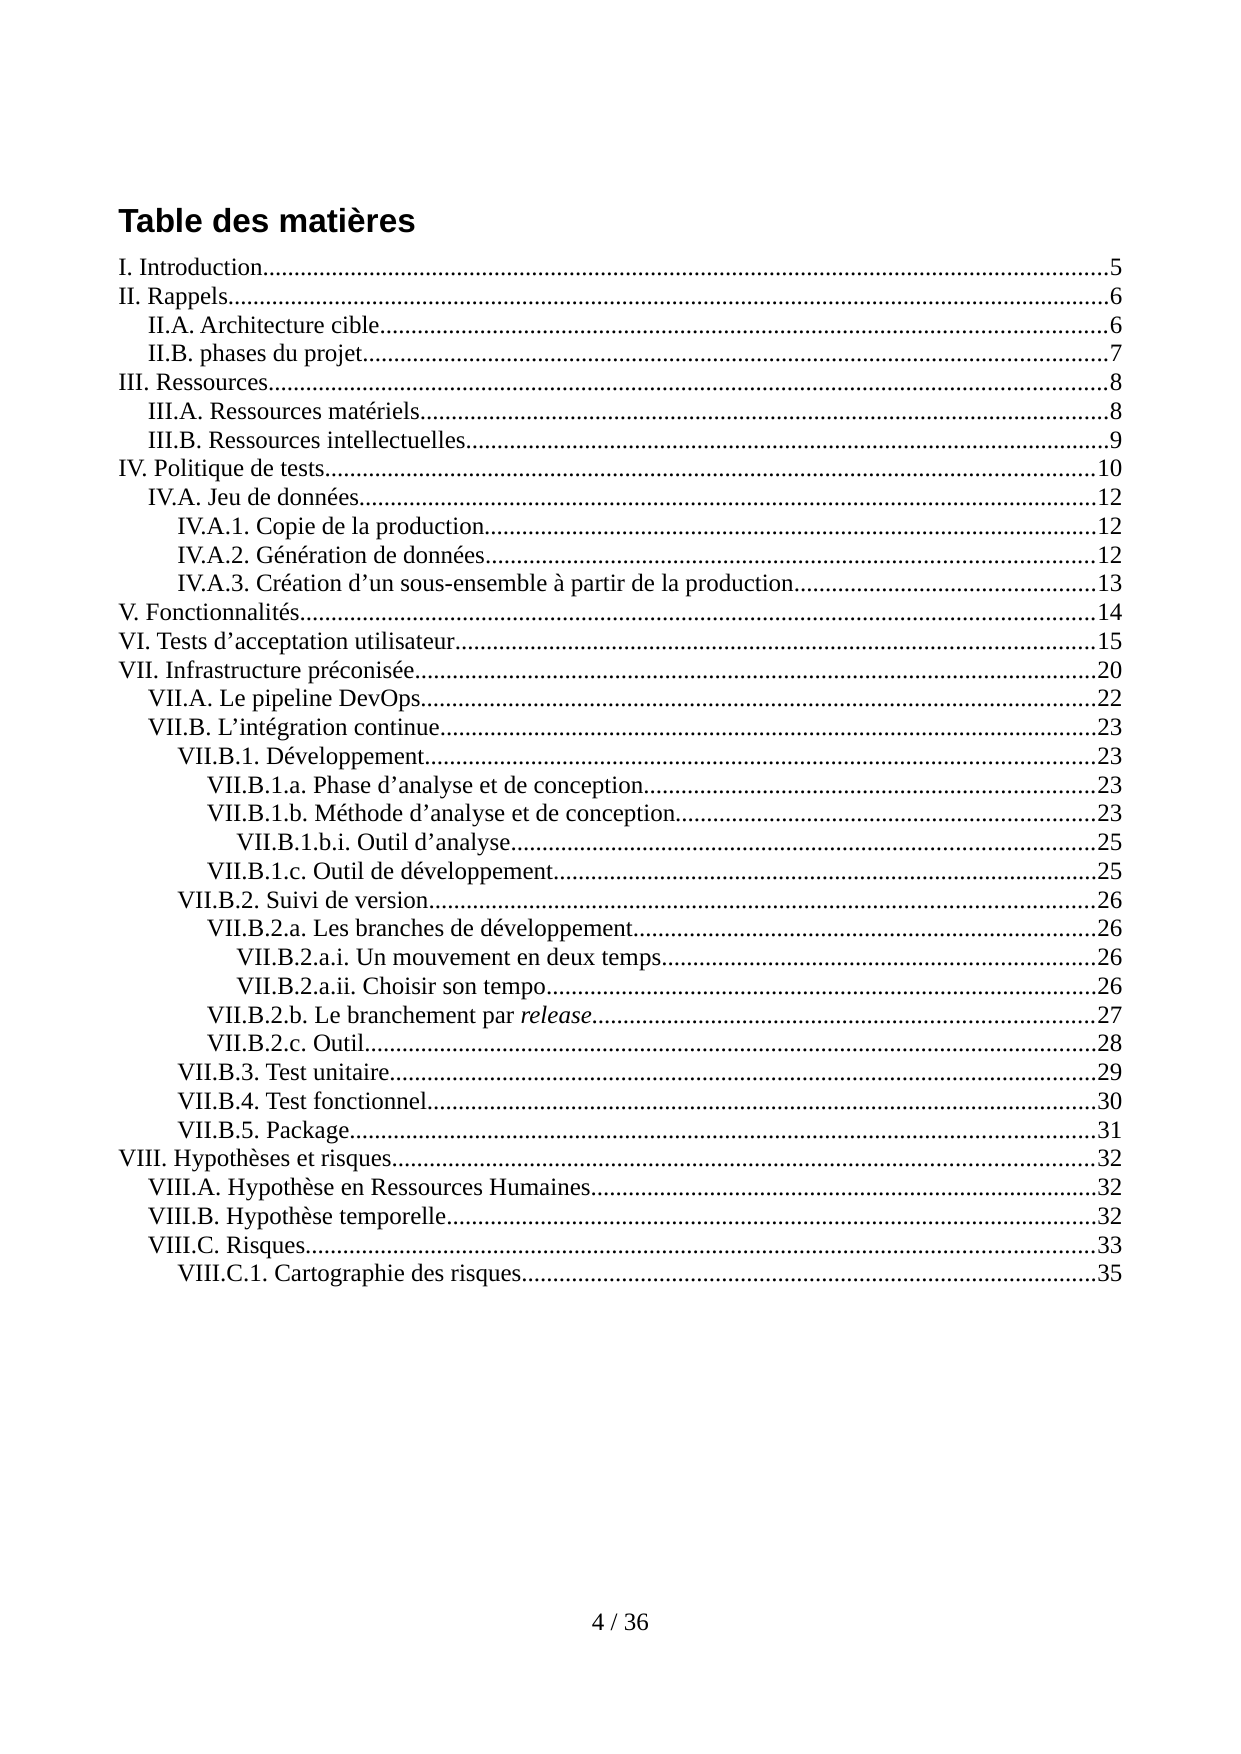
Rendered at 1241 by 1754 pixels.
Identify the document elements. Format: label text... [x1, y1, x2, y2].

text III. Ressources 8 [118, 367, 1122, 396]
text VII.B. L’intégration continue 23 [148, 712, 1122, 741]
text VIII.A. Hypothèse en Ressources Humaines 32 [148, 1172, 1122, 1201]
text VII.B.2.a.ii. Choisir son tempo 26 [236, 971, 1122, 1000]
text VI. Tests d’acceptation utilisateur 15 [118, 626, 1122, 655]
text VII.B.2.a.i. Un mouvement en deux temps 26 [236, 942, 1122, 971]
text VII.B.3. Test unitaire 29 [177, 1057, 1122, 1086]
text IV.A.2. Génération de données 12 [177, 540, 1122, 568]
text II. Rappels 6 [118, 281, 1122, 310]
text III.B. Ressources intellectuelles 9 [148, 425, 1122, 453]
text V. Fonctionnalités 14 [118, 597, 1122, 626]
text IV. Politique de tests 10 [118, 453, 1122, 482]
text VIII.B. Hypothèse temporelle 32 [148, 1201, 1122, 1230]
text VII.B.5. Package 31 [177, 1115, 1122, 1143]
text VIII. Hypothèses et risques 32 [118, 1143, 1122, 1172]
text VII.B.1. Développement 23 [177, 741, 1122, 770]
text VII.B.1.b.i. Outil d’analyse 25 [236, 827, 1122, 856]
text IV.A.1. Copie de la production 12 [177, 511, 1122, 540]
text VII.B.2.b. Le branchement par release 27 [207, 1000, 1122, 1028]
text VII. Infrastructure préconisée 20 [118, 655, 1122, 683]
text IV.A. Jeu de données 12 [148, 482, 1122, 511]
text VII.B.2.a. Les branches de développement 26 [207, 913, 1122, 942]
subtitle Table des matières [118, 201, 1122, 240]
text II.B. phases du projet 7 [148, 338, 1122, 367]
text II.A. Architecture cible 6 [148, 310, 1122, 338]
text VII.B.4. Test fonctionnel 30 [177, 1086, 1122, 1115]
text VIII.C.1. Cartographie des risques 35 [177, 1258, 1122, 1287]
text I. Introduction 5 [118, 252, 1122, 281]
text VIII.C. Risques 33 [148, 1230, 1122, 1258]
text VII.A. Le pipeline DevOps 22 [148, 683, 1122, 712]
text VII.B.1.c. Outil de développement 25 [207, 856, 1122, 885]
text VII.B.1.b. Méthode d’analyse et de conception 23 [207, 798, 1122, 827]
text III.A. Ressources matériels 8 [148, 396, 1122, 425]
text VII.B.2. Suivi de version 26 [177, 885, 1122, 913]
text IV.A.3. Création d’un sous-ensemble à partir de la production 13 [177, 568, 1122, 597]
text VII.B.1.a. Phase d’analyse et de conception 23 [207, 770, 1122, 798]
text VII.B.2.c. Outil 28 [207, 1028, 1122, 1057]
